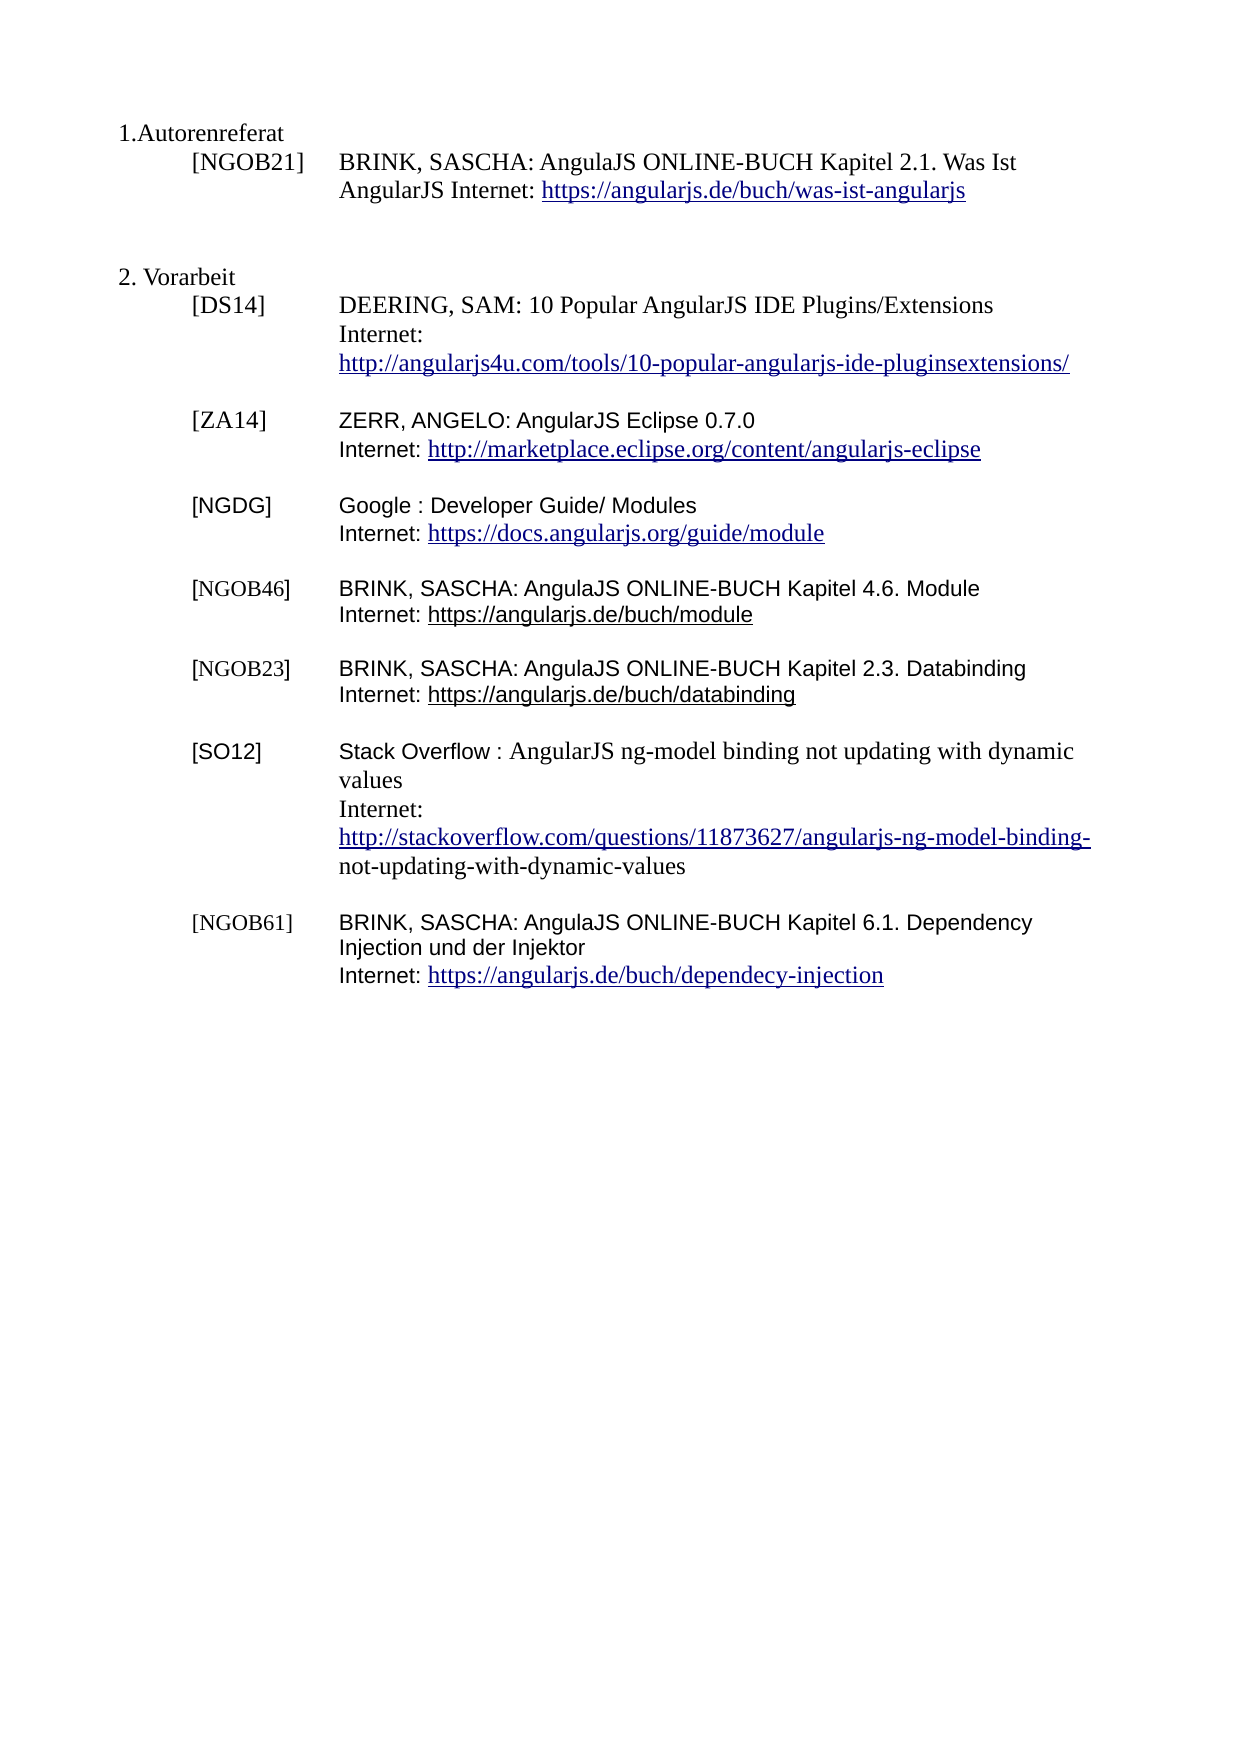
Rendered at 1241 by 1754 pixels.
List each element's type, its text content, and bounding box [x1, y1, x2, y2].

text Internet: https://angularjs.de/buch/dependecy-injection [118, 961, 1122, 989]
text [DS14] DEERING, SAM: 10 Popular AngularJS IDE Plugins/Extensions [118, 291, 1122, 319]
text Internet: [118, 794, 1122, 822]
text Internet: [118, 319, 1122, 348]
text Internet: https://angularjs.de/buch/module [118, 601, 1122, 627]
text [SO12] Stack Overflow : AngularJS ng-model binding not updating with dynamic values [118, 736, 1122, 794]
text [NGOB46] BRINK, SASCHA: AngulaJS ONLINE-BUCH Kapitel 4.6. Module [118, 575, 1122, 601]
text http://stackoverflow.com/questions/11873627/angularjs-ng-model-binding- not-updating-with-dynamic-values [118, 822, 1122, 880]
text [NGOB61] BRINK, SASCHA: AngulaJS ONLINE-BUCH Kapitel 6.1. Dependency Injection und der Injektor [118, 909, 1122, 961]
text Internet: https://docs.angularjs.org/guide/module [118, 518, 1122, 546]
text 1.Autorenreferat [118, 118, 1122, 147]
text [ZA14] ZERR, ANGELO: AngularJS Eclipse 0.7.0 [118, 406, 1122, 434]
text Internet: http://marketplace.eclipse.org/content/angularjs-eclipse [118, 434, 1122, 463]
text [NGOB21] BRINK, SASCHA: AngulaJS ONLINE-BUCH Kapitel 2.1. Was Ist AngularJS Internet: https://angularjs.de/buch/was-ist-angularjs [118, 147, 1122, 204]
text [NGOB23] BRINK, SASCHA: AngulaJS ONLINE-BUCH Kapitel 2.3. Databinding [118, 656, 1122, 682]
text 2. Vorarbeit [118, 262, 1122, 291]
text Internet: https://angularjs.de/buch/databinding [118, 682, 1122, 707]
text [NGDG] Google : Developer Guide/ Modules [118, 492, 1122, 518]
text http://angularjs4u.com/tools/10-popular-angularjs-ide-pluginsextensions/ [118, 348, 1122, 377]
